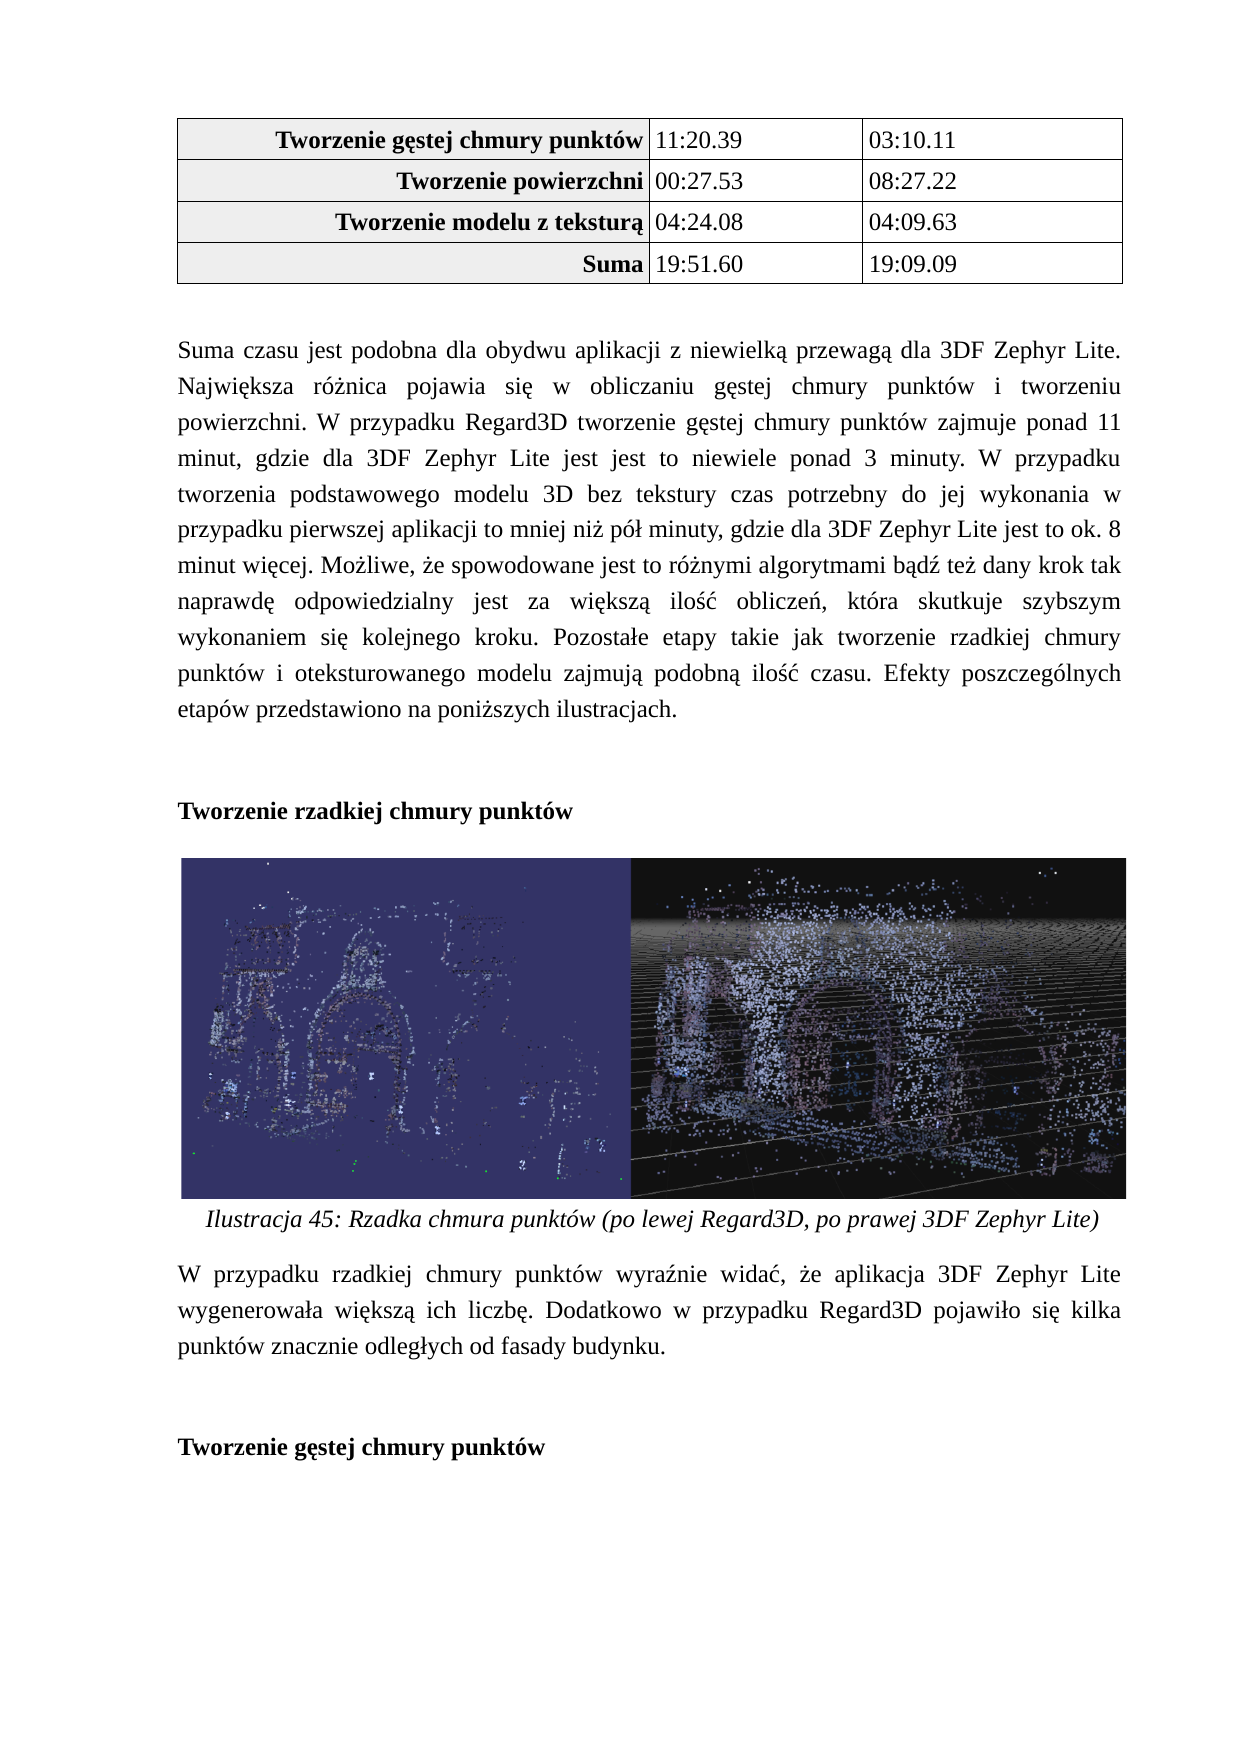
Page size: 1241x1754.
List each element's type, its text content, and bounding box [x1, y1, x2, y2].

table_cell Tworzenie powierzchni [178, 160, 649, 201]
table_cell 08:27.22 [863, 160, 1122, 201]
table_cell 19:51.60 [650, 243, 862, 283]
table_cell Suma [178, 243, 649, 283]
text Tworzenie rzadkiej chmury punktów [177, 796, 1122, 824]
text Suma czasu jest podobna dla obydwu aplikacji z niewielką przewagą dla 3DF Zephyr Lite. Największa różnica pojawia się w obliczaniu gęstej chmury punktów i tworzeniu powierzchni. W przypadku Regard3D tworzenie gęstej chmury punktów zajmuje ponad 11 minut, gdzie dla 3DF Zephyr Lite jest jest to niewiele ponad 3 minuty. W przypadku tworzenia podstawowego modelu 3D bez tekstury czas potrzebny do jej wykonania w przypadku pierwszej aplikacji to mniej niż pół minuty, gdzie dla 3DF Zephyr Lite jest to ok. 8 minut więcej. Możliwe, że spowodowane jest to różnymi algorytmami bądź też dany krok tak naprawdę odpowiedzialny jest za większą ilość obliczeń, która skutkuje szybszym wykonaniem się kolejnego kroku. Pozostałe etapy takie jak tworzenie rzadkiej chmury punktów i oteksturowanego modelu zajmują podobną ilość czasu. Efekty poszczególnych etapów przedstawiono na poniższych ilustracjach. [177, 335, 1122, 723]
table_cell 00:27.53 [650, 160, 862, 201]
table_cell Tworzenie gęstej chmury punktów [178, 119, 649, 159]
table_cell 04:24.08 [650, 202, 862, 242]
table_cell 19:09.09 [863, 243, 1122, 283]
table_cell Tworzenie modelu z teksturą [178, 202, 649, 242]
table_cell 11:20.39 [650, 119, 862, 159]
table_cell 03:10.11 [863, 119, 1122, 159]
picture [181, 858, 1127, 1199]
text Ilustracja 45: Rzadka chmura punktów (po lewej Regard3D, po prawej 3DF Zephyr Lite) [177, 1199, 1130, 1233]
text W przypadku rzadkiej chmury punktów wyraźnie widać, że aplikacja 3DF Zephyr Lite wygenerowała większą ich liczbę. Dodatkowo w przypadku Regard3D pojawiło się kilka punktów znacznie odległych od fasady budynku. [177, 1259, 1122, 1359]
table_cell 04:09.63 [863, 202, 1122, 242]
text Tworzenie gęstej chmury punktów [177, 1432, 1122, 1461]
